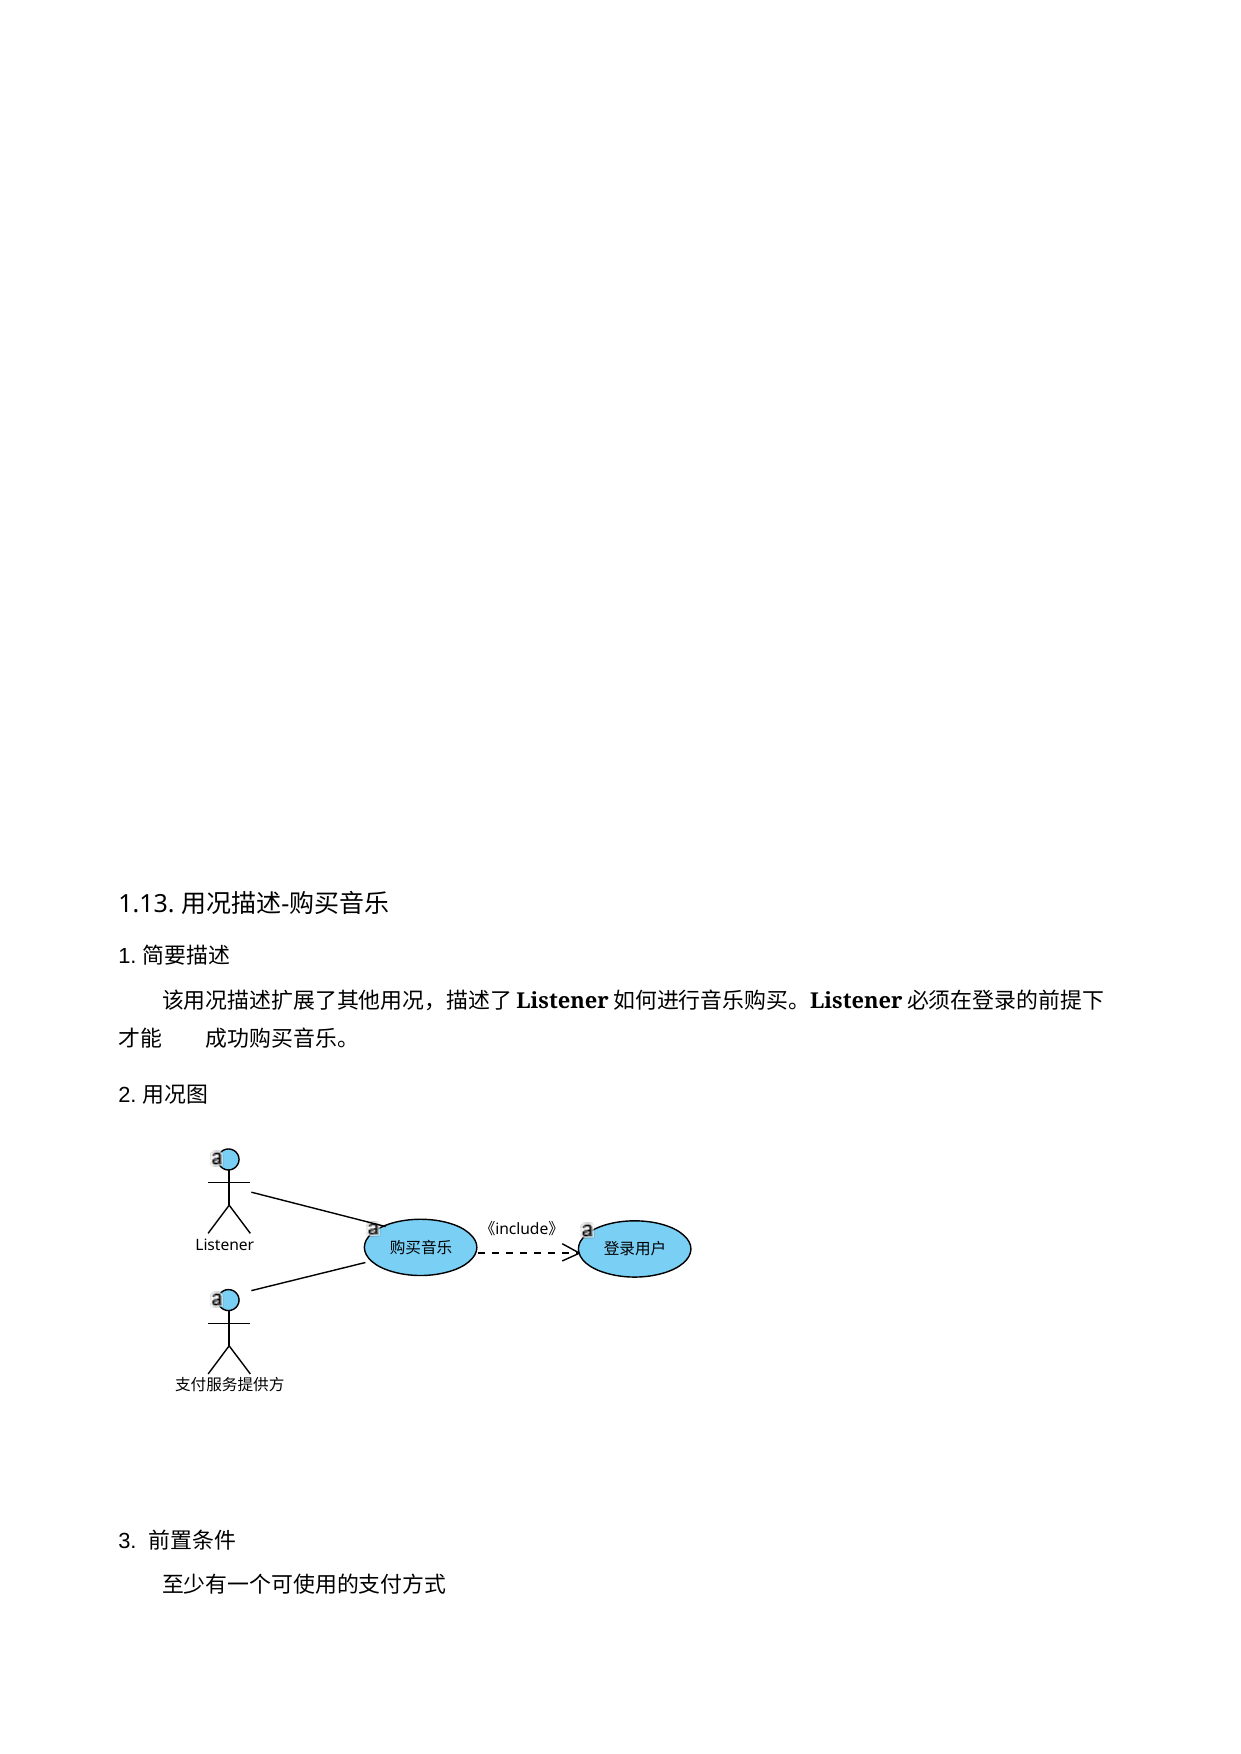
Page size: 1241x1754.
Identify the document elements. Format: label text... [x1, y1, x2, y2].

subtitle 用况描述-购买音乐 [118, 883, 1122, 919]
text 该用况描述扩展了其他用况，描述了Listener如何进行音乐购买。Listener必须在登录的前提下才能 成功购买音乐。 [118, 983, 1122, 1052]
subtitle 用况图 [118, 1077, 1122, 1109]
subtitle 简要描述 [118, 938, 1122, 970]
text 至少有一个可使用的支付方式 [118, 1567, 1122, 1599]
subtitle 前置条件 [118, 1523, 1122, 1555]
